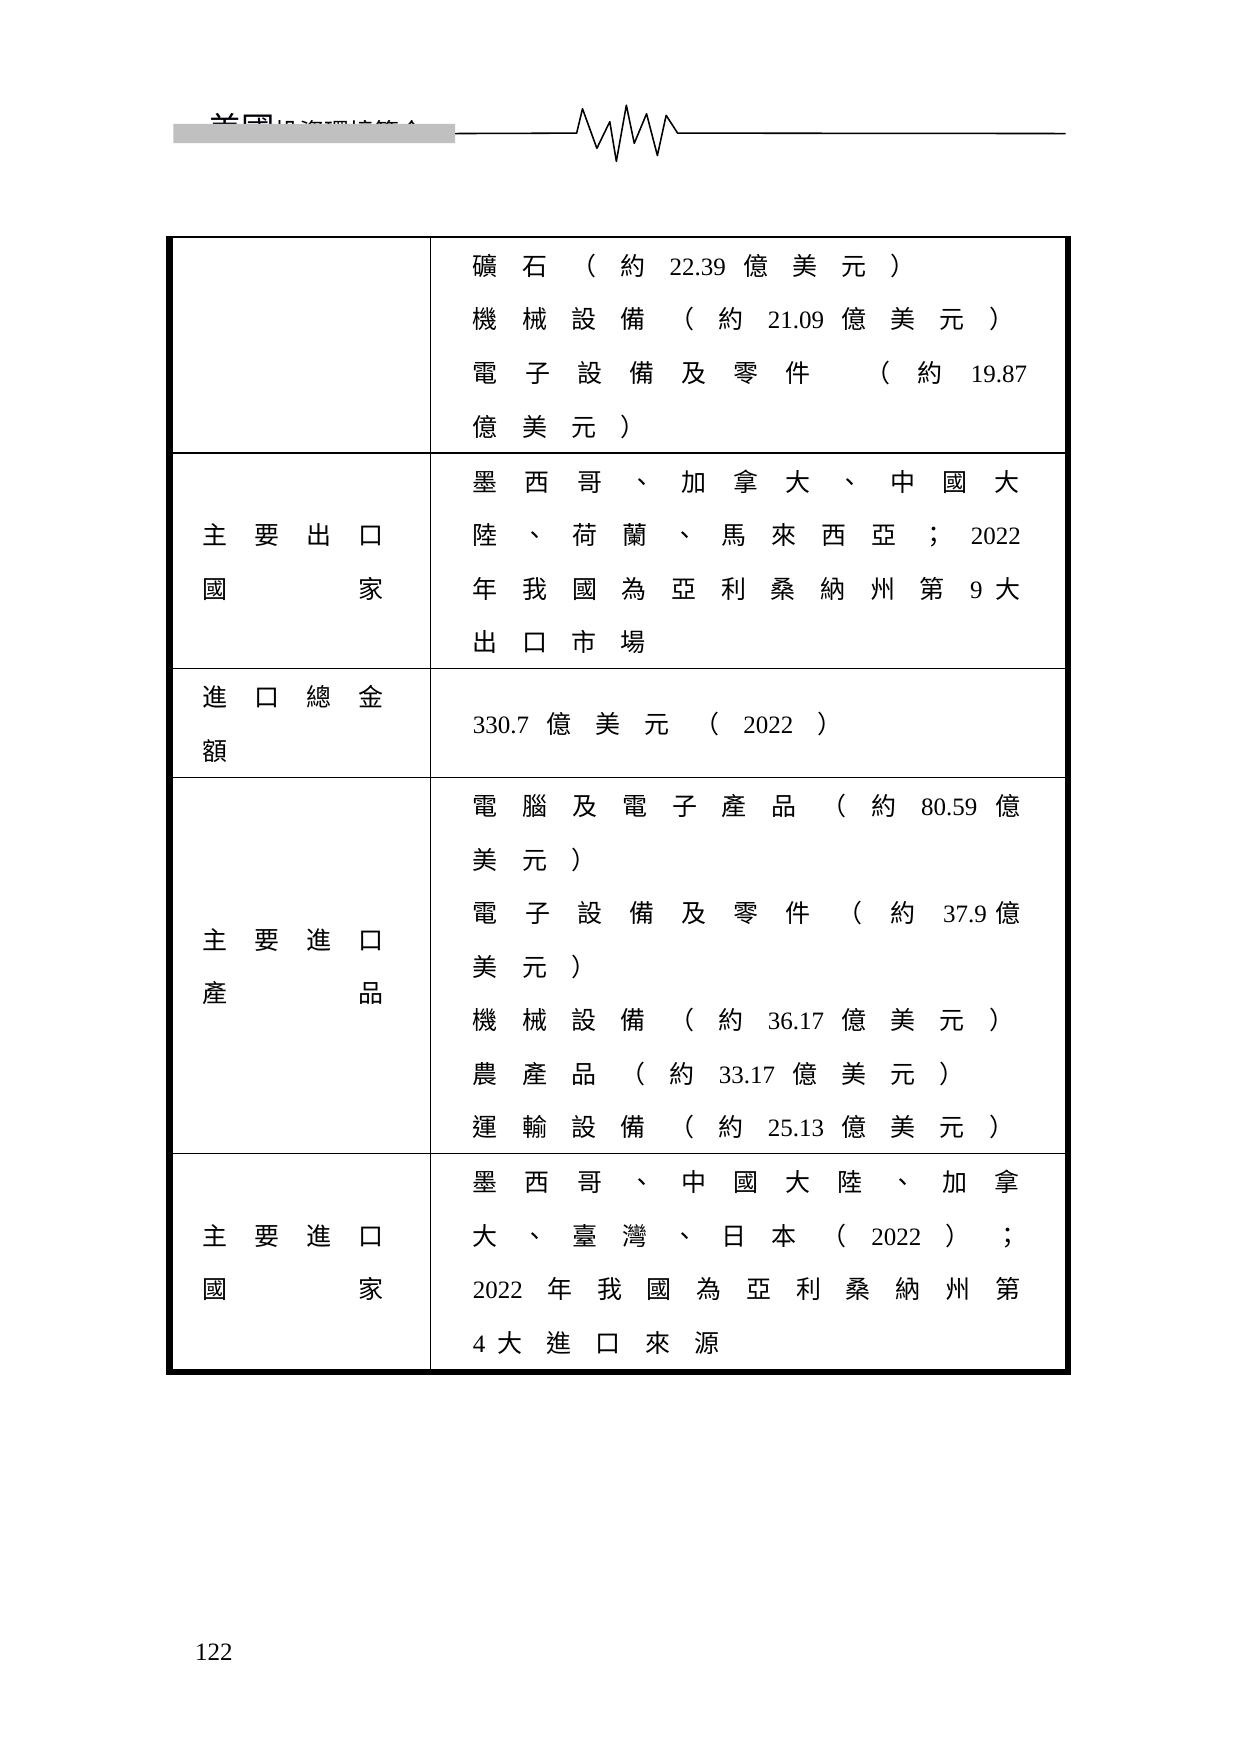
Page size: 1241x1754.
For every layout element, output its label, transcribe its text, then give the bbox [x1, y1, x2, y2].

table_cell 主要出口國家 [173, 454, 430, 668]
table_cell 墨西哥、加拿大、中國大陸、荷蘭、馬來西亞；2022年我國為亞利桑納州第9大出口市場 [431, 454, 1065, 668]
table_cell 主要進口國家 [173, 1154, 430, 1368]
table_cell 墨西哥、中國大陸、加拿大、臺灣、日本（2022）；2022年我國為亞利桑納州第4大進口來源 [431, 1154, 1065, 1368]
table_cell 礦石（約22.39億美元） 機械設備（約21.09億美元） 電子設備及零件 （約19.87億美元） [431, 238, 1065, 452]
table_cell 330.7億美元（2022） [431, 669, 1065, 776]
table_cell 主要進口產品 [173, 778, 430, 1153]
table_cell 進口總金額 [173, 669, 430, 776]
table_cell [173, 238, 430, 452]
table_cell 電腦及電子產品（約80.59億美元） 電子設備及零件（約37.9億美元） 機械設備（約36.17億美元） 農產品（約33.17億美元） 運輸設備（約25.13億美元） [431, 778, 1065, 1153]
